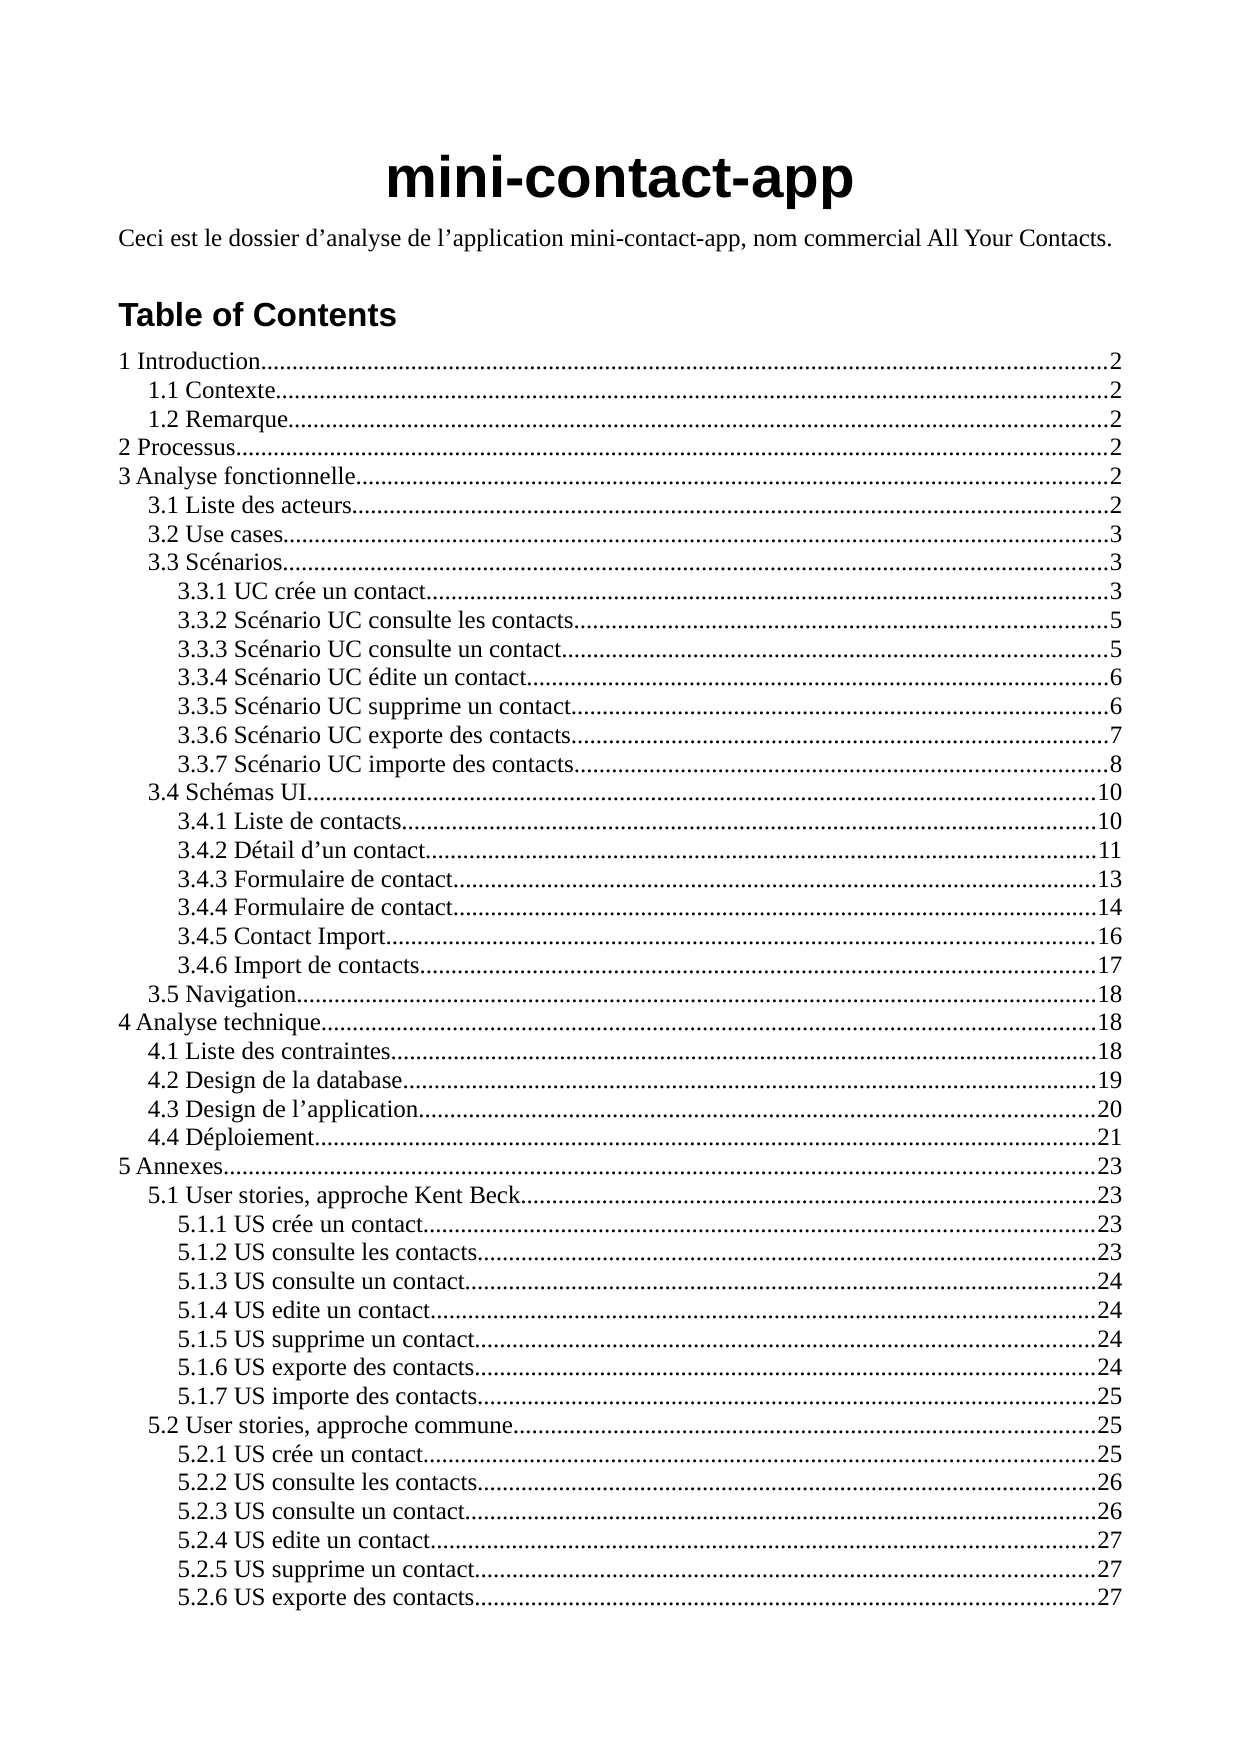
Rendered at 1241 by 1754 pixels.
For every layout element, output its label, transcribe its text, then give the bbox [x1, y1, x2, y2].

text 3.2 Use cases 3 [148, 519, 1122, 547]
text 3.4.1 Liste de contacts 10 [177, 806, 1122, 835]
text 5.1 User stories, approche Kent Beck 23 [148, 1180, 1122, 1209]
text 3.1 Liste des acteurs 2 [148, 490, 1122, 519]
text 3.4.6 Import de contacts 17 [177, 950, 1122, 979]
text 3.4 Schémas UI 10 [148, 777, 1122, 806]
text 3.3.7 Scénario UC importe des contacts 8 [177, 749, 1122, 777]
text 4.2 Design de la database 19 [148, 1065, 1122, 1094]
text 3.5 Navigation 18 [148, 979, 1122, 1007]
subtitle Table of Contents [118, 295, 1122, 334]
text 3.3.5 Scénario UC supprime un contact 6 [177, 691, 1122, 720]
text 5.1.5 US supprime un contact 24 [177, 1324, 1122, 1352]
text 5.1.2 US consulte les contacts 23 [177, 1237, 1122, 1266]
text 3.4.5 Contact Import 16 [177, 921, 1122, 950]
text 3.3.1 UC crée un contact 3 [177, 576, 1122, 605]
text 5.2.3 US consulte un contact 26 [177, 1496, 1122, 1525]
text 1.2 Remarque 2 [148, 404, 1122, 432]
text 5 Annexes 23 [118, 1151, 1122, 1180]
title mini-contact-app [118, 143, 1122, 210]
text 4.3 Design de l’application 20 [148, 1094, 1122, 1122]
text 1.1 Contexte 2 [148, 375, 1122, 404]
text 4 Analyse technique 18 [118, 1007, 1122, 1036]
text 1 Introduction 2 [118, 346, 1122, 375]
text 5.2.4 US edite un contact 27 [177, 1525, 1122, 1554]
text 3.3.6 Scénario UC exporte des contacts 7 [177, 720, 1122, 749]
text 2 Processus 2 [118, 432, 1122, 461]
text 5.2.2 US consulte les contacts 26 [177, 1467, 1122, 1496]
text 3.3.3 Scénario UC consulte un contact 5 [177, 634, 1122, 662]
text 4.4 Déploiement 21 [148, 1122, 1122, 1151]
text 3 Analyse fonctionnelle 2 [118, 461, 1122, 490]
text 5.1.1 US crée un contact 23 [177, 1209, 1122, 1237]
text Ceci est le dossier d’analyse de l’application mini-contact-app, nom commercial All Your Contacts. [118, 223, 1122, 251]
text 3.4.2 Détail d’un contact 11 [177, 835, 1122, 864]
text 5.2.5 US supprime un contact 27 [177, 1554, 1122, 1582]
text 5.2 User stories, approche commune 25 [148, 1410, 1122, 1439]
text 3.3.4 Scénario UC édite un contact 6 [177, 662, 1122, 691]
text 5.1.7 US importe des contacts 25 [177, 1381, 1122, 1410]
text 5.1.6 US exporte des contacts 24 [177, 1352, 1122, 1381]
text 5.2.6 US exporte des contacts 27 [177, 1582, 1122, 1611]
text 3.3 Scénarios 3 [148, 547, 1122, 576]
text 5.1.4 US edite un contact 24 [177, 1295, 1122, 1324]
text 3.4.3 Formulaire de contact 13 [177, 864, 1122, 892]
text 5.2.1 US crée un contact 25 [177, 1439, 1122, 1467]
text 4.1 Liste des contraintes 18 [148, 1036, 1122, 1065]
text 5.1.3 US consulte un contact 24 [177, 1266, 1122, 1295]
text 3.4.4 Formulaire de contact 14 [177, 892, 1122, 921]
text 3.3.2 Scénario UC consulte les contacts 5 [177, 605, 1122, 634]
